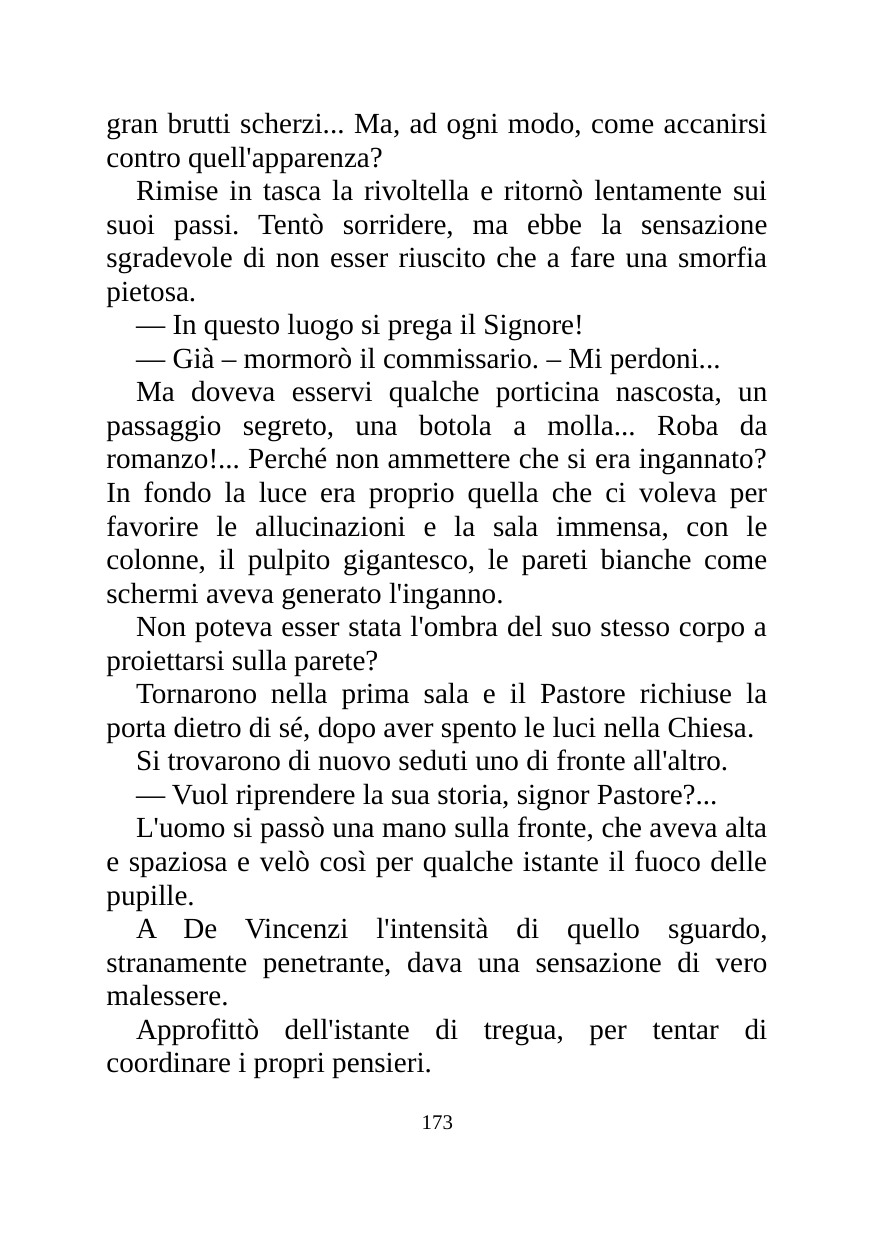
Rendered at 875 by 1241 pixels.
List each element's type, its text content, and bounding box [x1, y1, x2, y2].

text Non poteva esser stata l'ombra del suo stesso corpo a proiettarsi sulla parete? [106, 609, 768, 676]
text — Vuol riprendere la sua storia, signor Pastore?... [106, 777, 768, 811]
text Rimise in tasca la rivoltella e ritornò lentamente sui suoi passi. Tentò sorridere, ma ebbe la sensazione sgradevole di non esser riuscito che a fare una smorfia pietosa. [106, 173, 768, 307]
text — In questo luogo si prega il Signore! [106, 307, 768, 341]
text Approfittò dell'istante di tregua, per tentar di coordinare i propri pensieri. [106, 1012, 768, 1079]
text L'uomo si passò una mano sulla fronte, che aveva alta e spaziosa e velò così per qualche istante il fuoco delle pupille. [106, 811, 768, 911]
text Tornarono nella prima sala e il Pastore richiuse la porta dietro di sé, dopo aver spento le luci nella Chiesa. [106, 676, 768, 743]
text gran brutti scherzi... Ma, ad ogni modo, come accanirsi contro quell'apparenza? [106, 106, 768, 173]
text — Già – mormorò il commissario. – Mi perdoni... [106, 341, 768, 374]
text Ma doveva esservi qualche porticina nascosta, un passaggio segreto, una botola a molla... Roba da romanzo!... Perché non ammettere che si era ingannato? In fondo la luce era proprio quella che ci voleva per favorire le allucinazioni e la sala immensa, con le colonne, il pulpito gigantesco, le pareti bianche come schermi aveva generato l'inganno. [106, 374, 768, 609]
text Si trovarono di nuovo seduti uno di fronte all'altro. [106, 743, 768, 777]
text A De Vincenzi l'intensità di quello sguardo, stranamente penetrante, dava una sensazione di vero malessere. [106, 911, 768, 1012]
